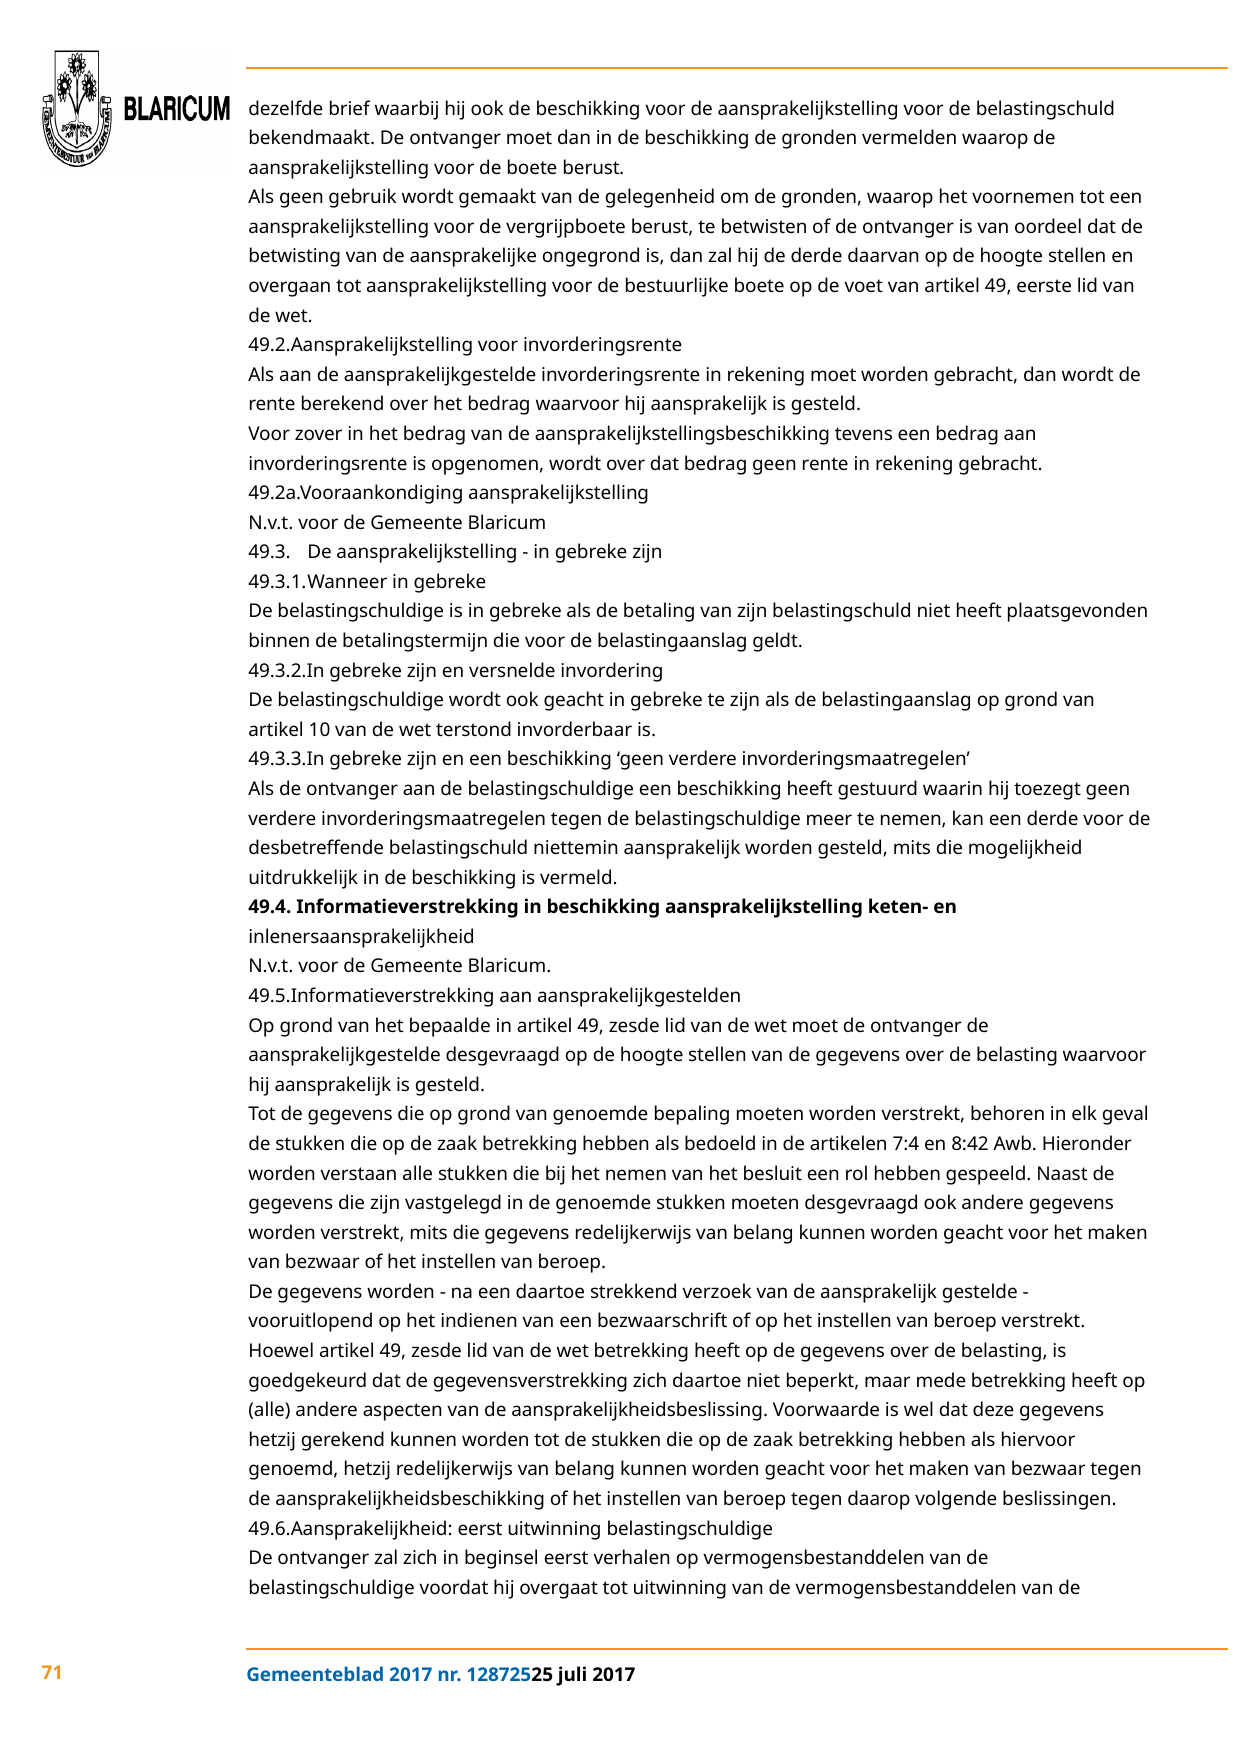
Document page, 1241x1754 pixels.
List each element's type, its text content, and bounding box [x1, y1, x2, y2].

picture [41, 47, 231, 172]
text Tot de gegevens die op grond van genoemde bepaling moeten worden verstrekt, behoren in elk geval de stukken die op de zaak betrekking hebben als bedoeld in de artikelen 7:4 en 8:42 Awb. Hieronder worden verstaan alle stukken die bij het nemen van het besluit een rol hebben gespeeld. Naast de gegevens die zijn vastgelegd in de genoemde stukken moeten desgevraagd ook andere gegevens worden verstrekt, mits die gegevens redelijkerwijs van belang kunnen worden geacht voor het maken van bezwaar of het instellen van beroep. [248, 1101, 1152, 1274]
text dezelfde brief waarbij hij ook de beschikking voor de aansprakelijkstelling voor de belastingschuld bekendmaakt. De ontvanger moet dan in de beschikking de gronden vermelden waarop de aansprakelijkstelling voor de boete berust. [248, 95, 1152, 180]
list Wanneer in gebreke [248, 568, 1152, 594]
text 49.5.Informatieverstrekking aan aansprakelijkgestelden [248, 982, 1152, 1008]
text Als de ontvanger aan de belastingschuldige een beschikking heeft gestuurd waarin hij toezegt geen verdere invorderingsmaatregelen tegen de belastingschuldige meer te nemen, kan een derde voor de desbetreffende belastingschuld niettemin aansprakelijk worden gesteld, mits die mogelijkheid uitdrukkelijk in de beschikking is vermeld. [248, 775, 1152, 890]
text 49.6.Aansprakelijkheid: eerst uitwinning belastingschuldige [248, 1515, 1152, 1541]
text Op grond van het bepaalde in artikel 49, zesde lid van de wet moet de ontvanger de aansprakelijkgestelde desgevraagd op de hoogte stellen van de gegevens over de belasting waarvoor hij aansprakelijk is gesteld. [248, 1012, 1152, 1097]
text Als geen gebruik wordt gemaakt van de gelegenheid om de gronden, waarop het voornemen tot een aansprakelijkstelling voor de vergrijpboete berust, te betwisten of de ontvanger is van oordeel dat de betwisting van de aansprakelijke ongegrond is, dan zal hij de derde daarvan op de hoogte stellen en overgaan tot aansprakelijkstelling voor de bestuurlijke boete op de voet van artikel 49, eerste lid van de wet. [248, 183, 1152, 328]
text Als aan de aansprakelijkgestelde invorderingsrente in rekening moet worden gebracht, dan wordt de rente berekend over het bedrag waarvoor hij aansprakelijk is gesteld. [248, 361, 1152, 416]
text De belastingschuldige is in gebreke als de betaling van zijn belastingschuld niet heeft plaatsgevonden binnen de betalingstermijn die voor de belastingaanslag geldt. [248, 598, 1152, 653]
text 49.2a.Vooraankondiging aansprakelijkstelling [248, 479, 1152, 505]
text De ontvanger zal zich in beginsel eerst verhalen op vermogensbestanddelen van de belastingschuldige voordat hij overgaat tot uitwinning van de vermogensbestanddelen van de [248, 1544, 1152, 1600]
text 49.3.3.In gebreke zijn en een beschikking ‘geen verdere invorderingsmaatregelen’ [248, 746, 1152, 771]
text Voor zover in het bedrag van de aansprakelijkstellingsbeschikking tevens een bedrag aan invorderingsrente is opgenomen, wordt over dat bedrag geen rente in rekening gebracht. [248, 420, 1152, 476]
text 49.3.2.In gebreke zijn en versnelde invordering [248, 657, 1152, 683]
text Hoewel artikel 49, zesde lid van de wet betrekking heeft op de gegevens over de belasting, is goedgekeurd dat de gegevensverstrekking zich daartoe niet beperkt, maar mede betrekking heeft op (alle) andere aspecten van de aansprakelijkheidsbeslissing. Voorwaarde is wel dat deze gegevens hetzij gerekend kunnen worden tot de stukken die op de zaak betrekking hebben als hiervoor genoemd, hetzij redelijkerwijs van belang kunnen worden geacht voor het maken van bezwaar tegen de aansprakelijkheidsbeschikking of het instellen van beroep tegen daarop volgende beslissingen. [248, 1337, 1152, 1511]
text De gegevens worden - na een daartoe strekkend verzoek van de aansprakelijk gestelde - vooruitlopend op het indienen van een bezwaarschrift of op het instellen van beroep verstrekt. [248, 1278, 1152, 1333]
text 49.4. Informatieverstrekking in beschikking aansprakelijkstelling keten- en inlenersaansprakelijkheid [248, 893, 1152, 949]
list De aansprakelijkstelling - in gebreke zijn [248, 538, 1152, 564]
text De belastingschuldige wordt ook geacht in gebreke te zijn als de belastingaanslag op grond van artikel 10 van de wet terstond invorderbaar is. [248, 686, 1152, 742]
text 49.2.Aansprakelijkstelling voor invorderingsrente [248, 331, 1152, 357]
text N.v.t. voor de Gemeente Blaricum. [248, 953, 1152, 978]
text N.v.t. voor de Gemeente Blaricum [248, 509, 1152, 535]
